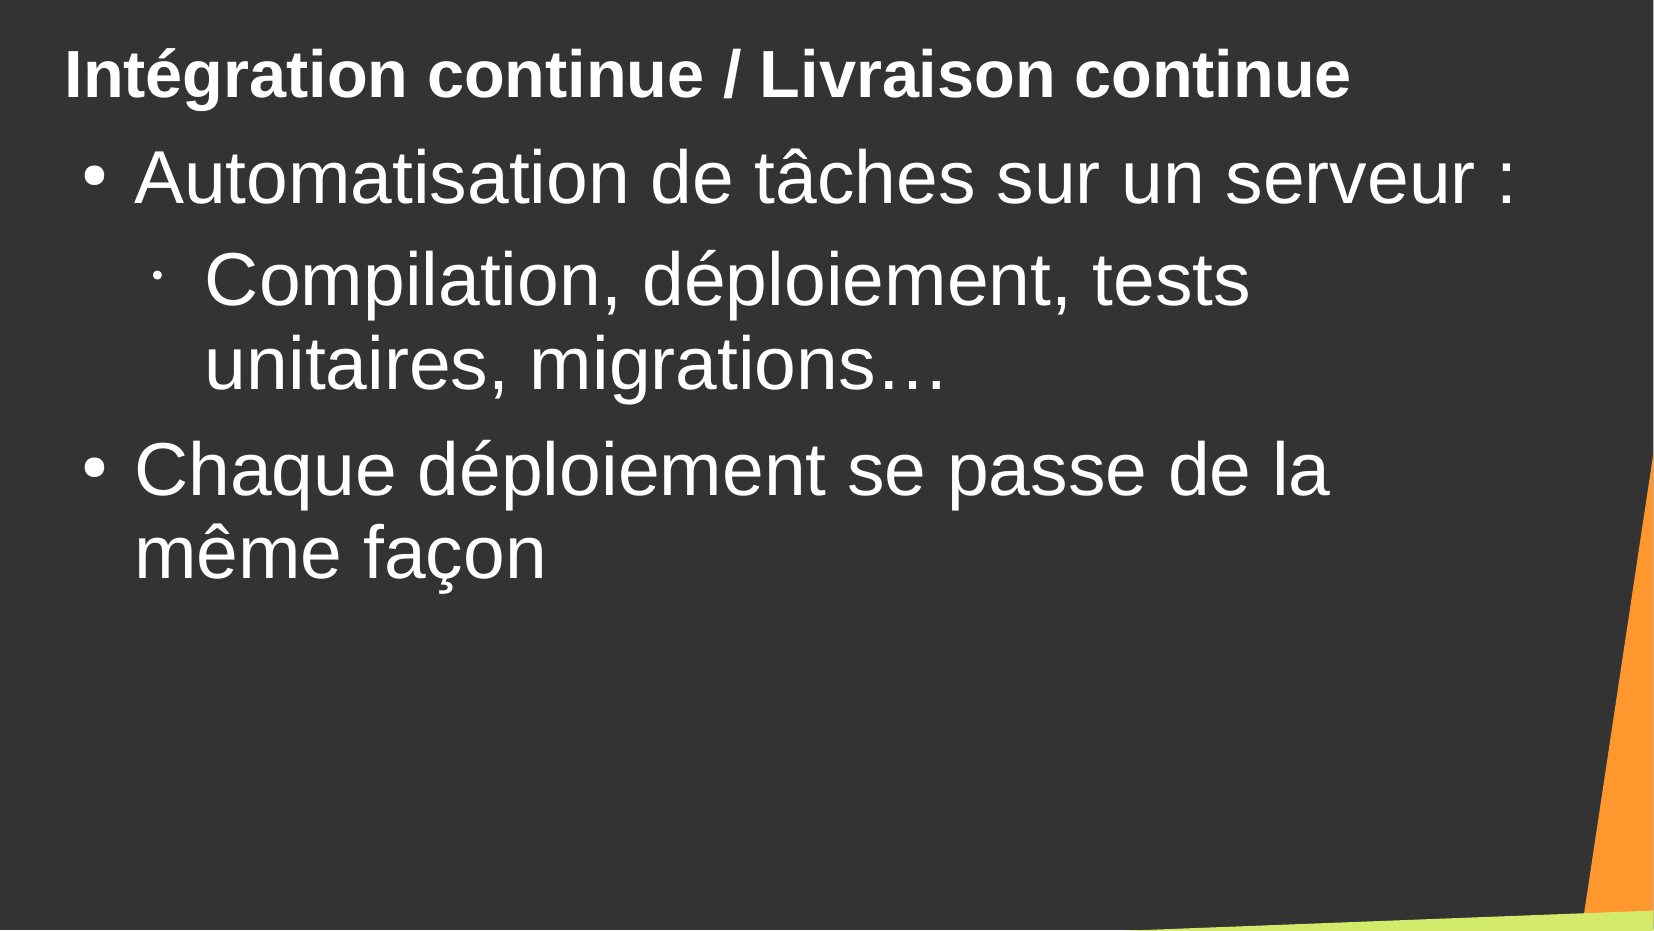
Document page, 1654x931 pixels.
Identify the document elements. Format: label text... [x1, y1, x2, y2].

title Intégration continue / Livraison continue [64, 37, 1388, 115]
text_box [1118, 449, 1654, 931]
list Automatisation de tâches sur un serveur : Compilation, déploiement, tests unitaires, migrations… Chaque déploiement se passe de la même façon [63, 135, 1542, 851]
